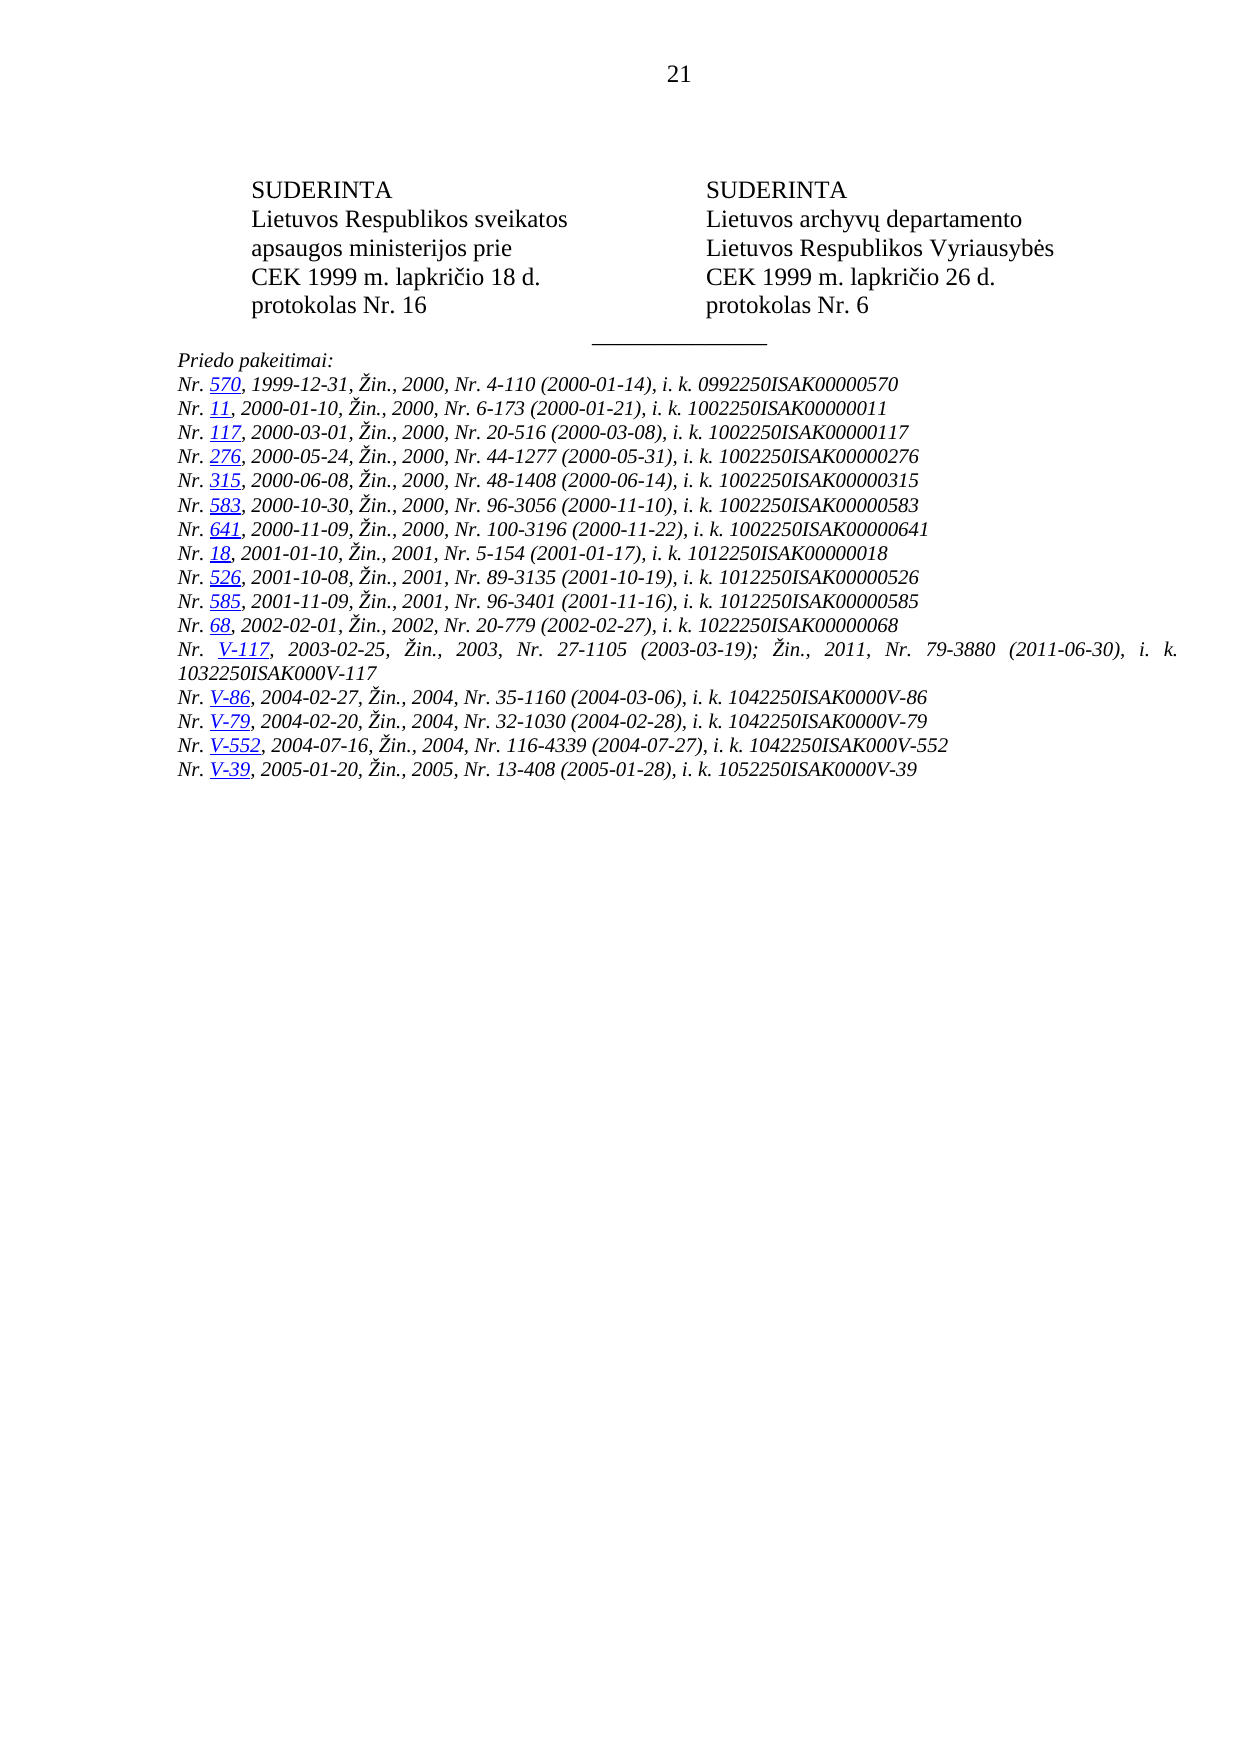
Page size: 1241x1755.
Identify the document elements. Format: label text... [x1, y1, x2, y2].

text apsaugos ministerijos prie Lietuvos Respublikos Vyriausybės [177, 233, 1181, 262]
text Nr. 570, 1999-12-31, Žin., 2000, Nr. 4-110 (2000-01-14), i. k. 0992250ISAK00000570 [177, 372, 1181, 396]
text Nr. V-39, 2005-01-20, Žin., 2005, Nr. 13-408 (2005-01-28), i. k. 1052250ISAK0000V-39 [177, 757, 1181, 781]
text Priedo pakeitimai: [177, 348, 1181, 372]
text protokolas Nr. 16 protokolas Nr. 6 [177, 291, 1181, 319]
text CEK 1999 m. lapkričio 18 d. CEK 1999 m. lapkričio 26 d. [177, 262, 1181, 291]
table_cell [1176, 118, 1181, 147]
text Nr. 18, 2001-01-10, Žin., 2001, Nr. 5-154 (2001-01-17), i. k. 1012250ISAK00000018 [177, 541, 1181, 565]
text Nr. 11, 2000-01-10, Žin., 2000, Nr. 6-173 (2000-01-21), i. k. 1002250ISAK00000011 [177, 396, 1181, 420]
text Nr. 526, 2001-10-08, Žin., 2001, Nr. 89-3135 (2001-10-19), i. k. 1012250ISAK00000526 [177, 565, 1181, 589]
text ______________ [177, 319, 1181, 348]
table_cell [1031, 118, 1176, 147]
text Nr. 583, 2000-10-30, Žin., 2000, Nr. 96-3056 (2000-11-10), i. k. 1002250ISAK00000583 [177, 492, 1181, 517]
text Nr. 641, 2000-11-09, Žin., 2000, Nr. 100-3196 (2000-11-22), i. k. 1002250ISAK00000641 [177, 517, 1181, 541]
text Nr. 585, 2001-11-09, Žin., 2001, Nr. 96-3401 (2001-11-16), i. k. 1012250ISAK00000585 [177, 589, 1181, 613]
text Lietuvos Respublikos sveikatos Lietuvos archyvų departamento [177, 204, 1181, 233]
table_cell [828, 118, 1031, 147]
text Nr. V-117, 2003-02-25, Žin., 2003, Nr. 27-1105 (2003-03-19); Žin., 2011, Nr. 79-3880 (2011-06-30), i. k. 1032250ISAK000V-117 [177, 637, 1181, 685]
table_cell [402, 118, 828, 147]
text Nr. 68, 2002-02-01, Žin., 2002, Nr. 20-779 (2002-02-27), i. k. 1022250ISAK00000068 [177, 613, 1181, 637]
text Nr. V-552, 2004-07-16, Žin., 2004, Nr. 116-4339 (2004-07-27), i. k. 1042250ISAK000V-552 [177, 733, 1181, 757]
text Nr. 315, 2000-06-08, Žin., 2000, Nr. 48-1408 (2000-06-14), i. k. 1002250ISAK00000315 [177, 468, 1181, 492]
table_cell [177, 118, 240, 147]
text Nr. 276, 2000-05-24, Žin., 2000, Nr. 44-1277 (2000-05-31), i. k. 1002250ISAK00000276 [177, 444, 1181, 468]
text Nr. 117, 2000-03-01, Žin., 2000, Nr. 20-516 (2000-03-08), i. k. 1002250ISAK00000117 [177, 420, 1181, 444]
text Nr. V-86, 2004-02-27, Žin., 2004, Nr. 35-1160 (2004-03-06), i. k. 1042250ISAK0000V-86 [177, 685, 1181, 709]
text Nr. V-79, 2004-02-20, Žin., 2004, Nr. 32-1030 (2004-02-28), i. k. 1042250ISAK0000V-79 [177, 709, 1181, 733]
table_cell [240, 118, 402, 147]
text SUDERINTA SUDERINTA [177, 176, 1181, 204]
